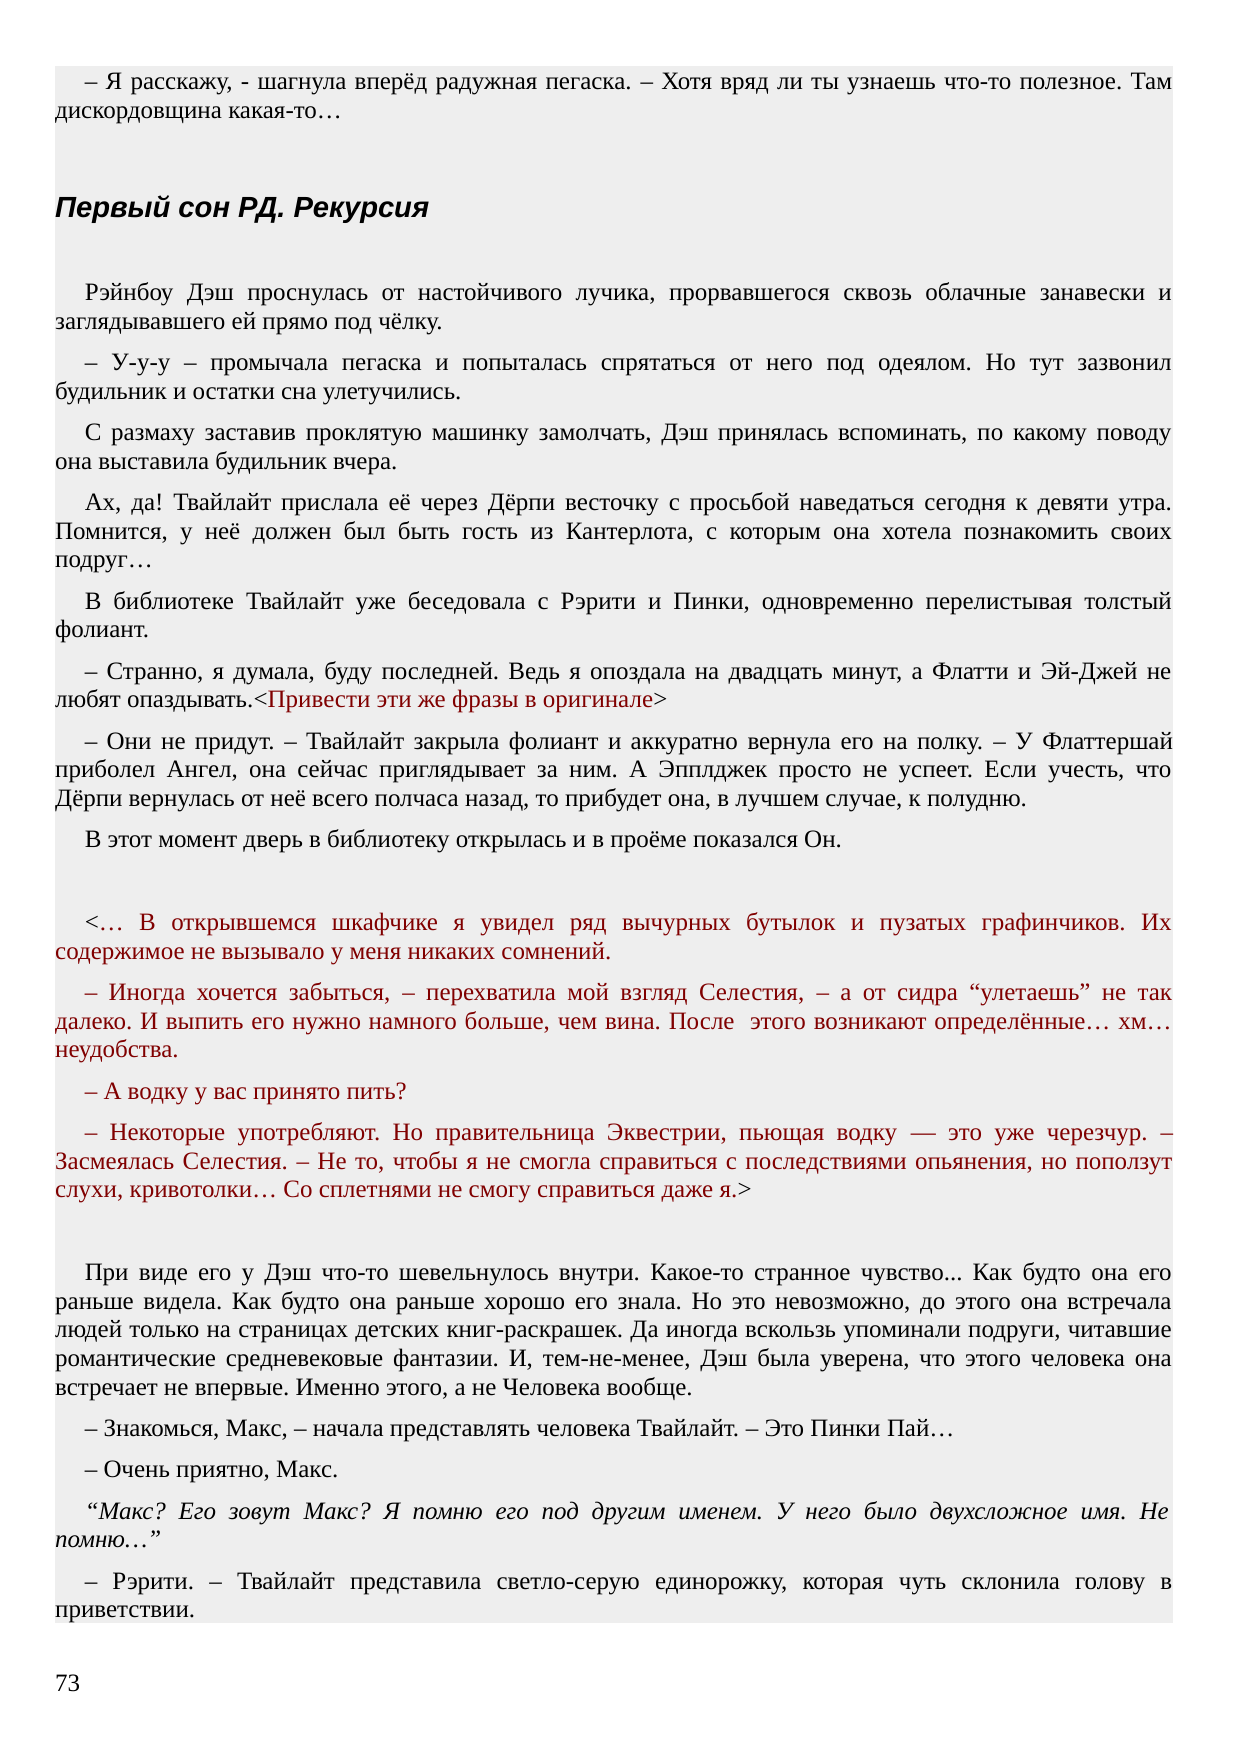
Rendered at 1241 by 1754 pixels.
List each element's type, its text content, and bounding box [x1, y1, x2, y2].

text – У-у-у – промычала пегаска и попыталась спрятаться от него под одеялом. Но тут зазвонил будильник и остатки сна улетучились. [55, 347, 1173, 404]
subtitle Первый сон РД. Рекурсия [55, 190, 1173, 223]
text – Они не придут. – Твайлайт закрыла фолиант и аккуратно вернула его на полку. – У Флаттершай приболел Ангел, она сейчас приглядывает за ним. А Эпплджек просто не успеет. Если учесть, что Дёрпи вернулась от неё всего полчаса назад, то прибудет она, в лучшем случае, к полудню. [55, 726, 1173, 812]
text – А водку у вас принято пить? [55, 1076, 1173, 1104]
text – Странно, я думала, буду последней. Ведь я опоздала на двадцать минут, а Флатти и Эй-Джей не любят опаздывать.<Привести эти же фразы в оригинале> [55, 656, 1173, 713]
text В этот момент дверь в библиотеку открылась и в проёме показался Он. [55, 824, 1173, 853]
text В библиотеке Твайлайт уже беседовала с Рэрити и Пинки, одновременно перелистывая толстый фолиант. [55, 586, 1173, 643]
text – Рэрити. – Твайлайт представила светло-серую единорожку, которая чуть склонила голову в приветствии. [55, 1566, 1173, 1623]
text – Некоторые употребляют. Но правительница Эквестрии, пьющая водку — это уже черезчур. – Засмеялась Селестия. – Не то, чтобы я не смогла справиться с последствиями опьянения, но поползут слухи, кривотолки… Со сплетнями не смогу справиться даже я.> [55, 1117, 1173, 1203]
text При виде его у Дэш что-то шевельнулось внутри. Какое-то странное чувство... Как будто она его раньше видела. Как будто она раньше хорошо его знала. Но это невозможно, до этого она встречала людей только на страницах детских книг-раскрашек. Да иногда вскользь упоминали подруги, читавшие романтические средневековые фантазии. И, тем-не-менее, Дэш была уверена, что этого человека она встречает не впервые. Именно этого, а не Человека вообще. [55, 1257, 1173, 1401]
text – Знакомься, Макс, – начала представлять человека Твайлайт. – Это Пинки Пай… [55, 1413, 1173, 1442]
text – Очень приятно, Макс. [55, 1454, 1173, 1483]
text “Макс? Его зовут Макс? Я помню его под другим именем. У него было двухсложное имя. Не помню…” [55, 1496, 1173, 1553]
text <… В открывшемся шкафчике я увидел ряд вычурных бутылок и пузатых графинчиков. Их содержимое не вызывало у меня никаких сомнений. [55, 907, 1173, 964]
text С размаху заставив проклятую машинку замолчать, Дэш принялась вспоминать, по какому поводу она выставила будильник вчера. [55, 417, 1173, 474]
text Ах, да! Твайлайт прислала её через Дёрпи весточку с просьбой наведаться сегодня к девяти утра. Помнится, у неё должен был быть гость из Кантерлота, с которым она хотела познакомить своих подруг… [55, 487, 1173, 573]
text Рэйнбоу Дэш проснулась от настойчивого лучика, прорвавшегося сквозь облачные занавески и заглядывавшего ей прямо под чёлку. [55, 277, 1173, 334]
text – Иногда хочется забыться, – перехватила мой взгляд Селестия, – а от сидра “улетаешь” не так далеко. И выпить его нужно намного больше, чем вина. После этого возникают определённые… хм… неудобства. [55, 977, 1173, 1063]
text – Я расскажу, - шагнула вперёд радужная пегаска. – Хотя вряд ли ты узнаешь что-то полезное. Там дискордовщина какая-то… [55, 66, 1173, 123]
